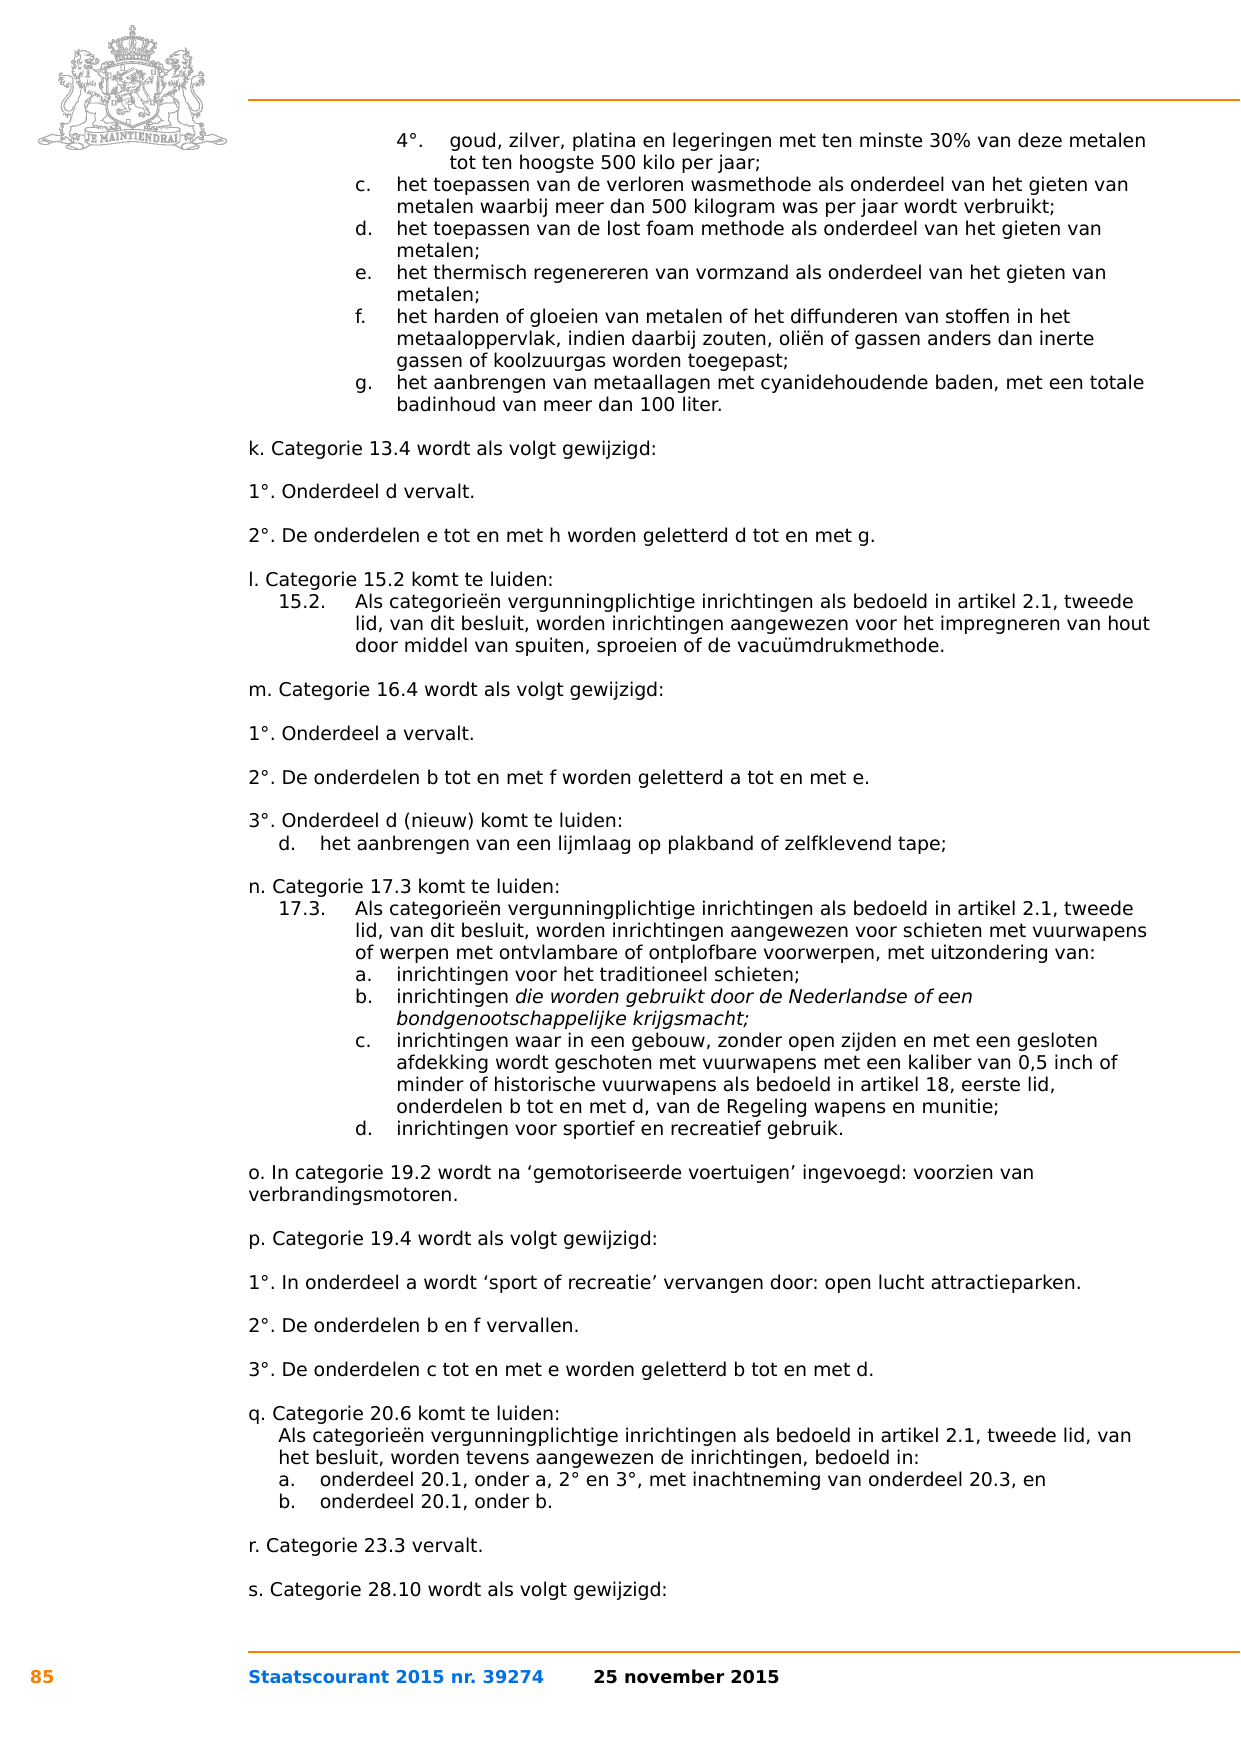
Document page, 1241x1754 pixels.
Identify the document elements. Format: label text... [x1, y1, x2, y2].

text n. Categorie 17.3 komt te luiden: [248, 876, 1163, 898]
text 1°. In onderdeel a wordt ‘sport of recreatie’ vervangen door: open lucht attractieparken. [248, 1272, 1163, 1293]
text d. inrichtingen voor sportief en recreatief gebruik. [355, 1118, 1163, 1140]
text Als categorieën vergunningplichtige inrichtingen als bedoeld in artikel 2.1, tweede lid, van het besluit, worden tevens aangewezen de inrichtingen, bedoeld in: [278, 1425, 1163, 1469]
text f. het harden of gloeien van metalen of het diffunderen van stoffen in het metaaloppervlak, indien daarbij zouten, oliën of gassen anders dan inerte gassen of koolzuurgas worden toegepast; [355, 306, 1163, 372]
text d. het aanbrengen van een lijmlaag op plakband of zelfklevend tape; [278, 832, 1163, 854]
text 3°. Onderdeel d (nieuw) komt te luiden: [248, 810, 1163, 832]
text 17.3. Als categorieën vergunningplichtige inrichtingen als bedoeld in artikel 2.1, tweede lid, van dit besluit, worden inrichtingen aangewezen voor schieten met vuurwapens of werpen met ontvlambare of ontplofbare voorwerpen, met uitzondering van: [278, 898, 1163, 964]
text a. onderdeel 20.1, onder a, 2° en 3°, met inachtneming van onderdeel 20.3, en [278, 1469, 1163, 1491]
text 3°. De onderdelen c tot en met e worden geletterd b tot en met d. [248, 1359, 1163, 1381]
text 2°. De onderdelen e tot en met h worden geletterd d tot en met g. [248, 525, 1163, 547]
text b. inrichtingen die worden gebruikt door de Nederlandse of een bondgenootschappelijke krijgsmacht; [355, 986, 1163, 1030]
text s. Categorie 28.10 wordt als volgt gewijzigd: [248, 1579, 1163, 1601]
text q. Categorie 20.6 komt te luiden: [248, 1403, 1163, 1425]
text 4°. goud, zilver, platina en legeringen met ten minste 30% van deze metalen tot ten hoogste 500 kilo per jaar; [396, 130, 1163, 174]
text 1°. Onderdeel a vervalt. [248, 723, 1163, 745]
text 1°. Onderdeel d vervalt. [248, 481, 1163, 503]
text a. inrichtingen voor het traditioneel schieten; [355, 964, 1163, 986]
text c. het toepassen van de verloren wasmethode als onderdeel van het gieten van metalen waarbij meer dan 500 kilogram was per jaar wordt verbruikt; [355, 174, 1163, 218]
text p. Categorie 19.4 wordt als volgt gewijzigd: [248, 1228, 1163, 1250]
text o. In categorie 19.2 wordt na ‘gemotoriseerde voertuigen’ ingevoegd: voorzien van verbrandingsmotoren. [248, 1162, 1163, 1206]
text k. Categorie 13.4 wordt als volgt gewijzigd: [248, 437, 1163, 459]
text b. onderdeel 20.1, onder b. [278, 1491, 1163, 1513]
text l. Categorie 15.2 komt te luiden: [248, 569, 1163, 591]
text 15.2. Als categorieën vergunningplichtige inrichtingen als bedoeld in artikel 2.1, tweede lid, van dit besluit, worden inrichtingen aangewezen voor het impregneren van hout door middel van spuiten, sproeien of de vacuümdrukmethode. [278, 591, 1163, 657]
text m. Categorie 16.4 wordt als volgt gewijzigd: [248, 679, 1163, 701]
text 2°. De onderdelen b tot en met f worden geletterd a tot en met e. [248, 767, 1163, 788]
text r. Categorie 23.3 vervalt. [248, 1535, 1163, 1557]
text c. inrichtingen waar in een gebouw, zonder open zijden en met een gesloten afdekking wordt geschoten met vuurwapens met een kaliber van 0,5 inch of minder of historische vuurwapens als bedoeld in artikel 18, eerste lid, onderdelen b tot en met d, van de Regeling wapens en munitie; [355, 1030, 1163, 1118]
text 2°. De onderdelen b en f vervallen. [248, 1315, 1163, 1337]
picture [38, 25, 227, 150]
text e. het thermisch regenereren van vormzand als onderdeel van het gieten van metalen; [355, 262, 1163, 306]
text d. het toepassen van de lost foam methode als onderdeel van het gieten van metalen; [355, 218, 1163, 262]
text g. het aanbrengen van metaallagen met cyanidehoudende baden, met een totale badinhoud van meer dan 100 liter. [355, 372, 1163, 416]
